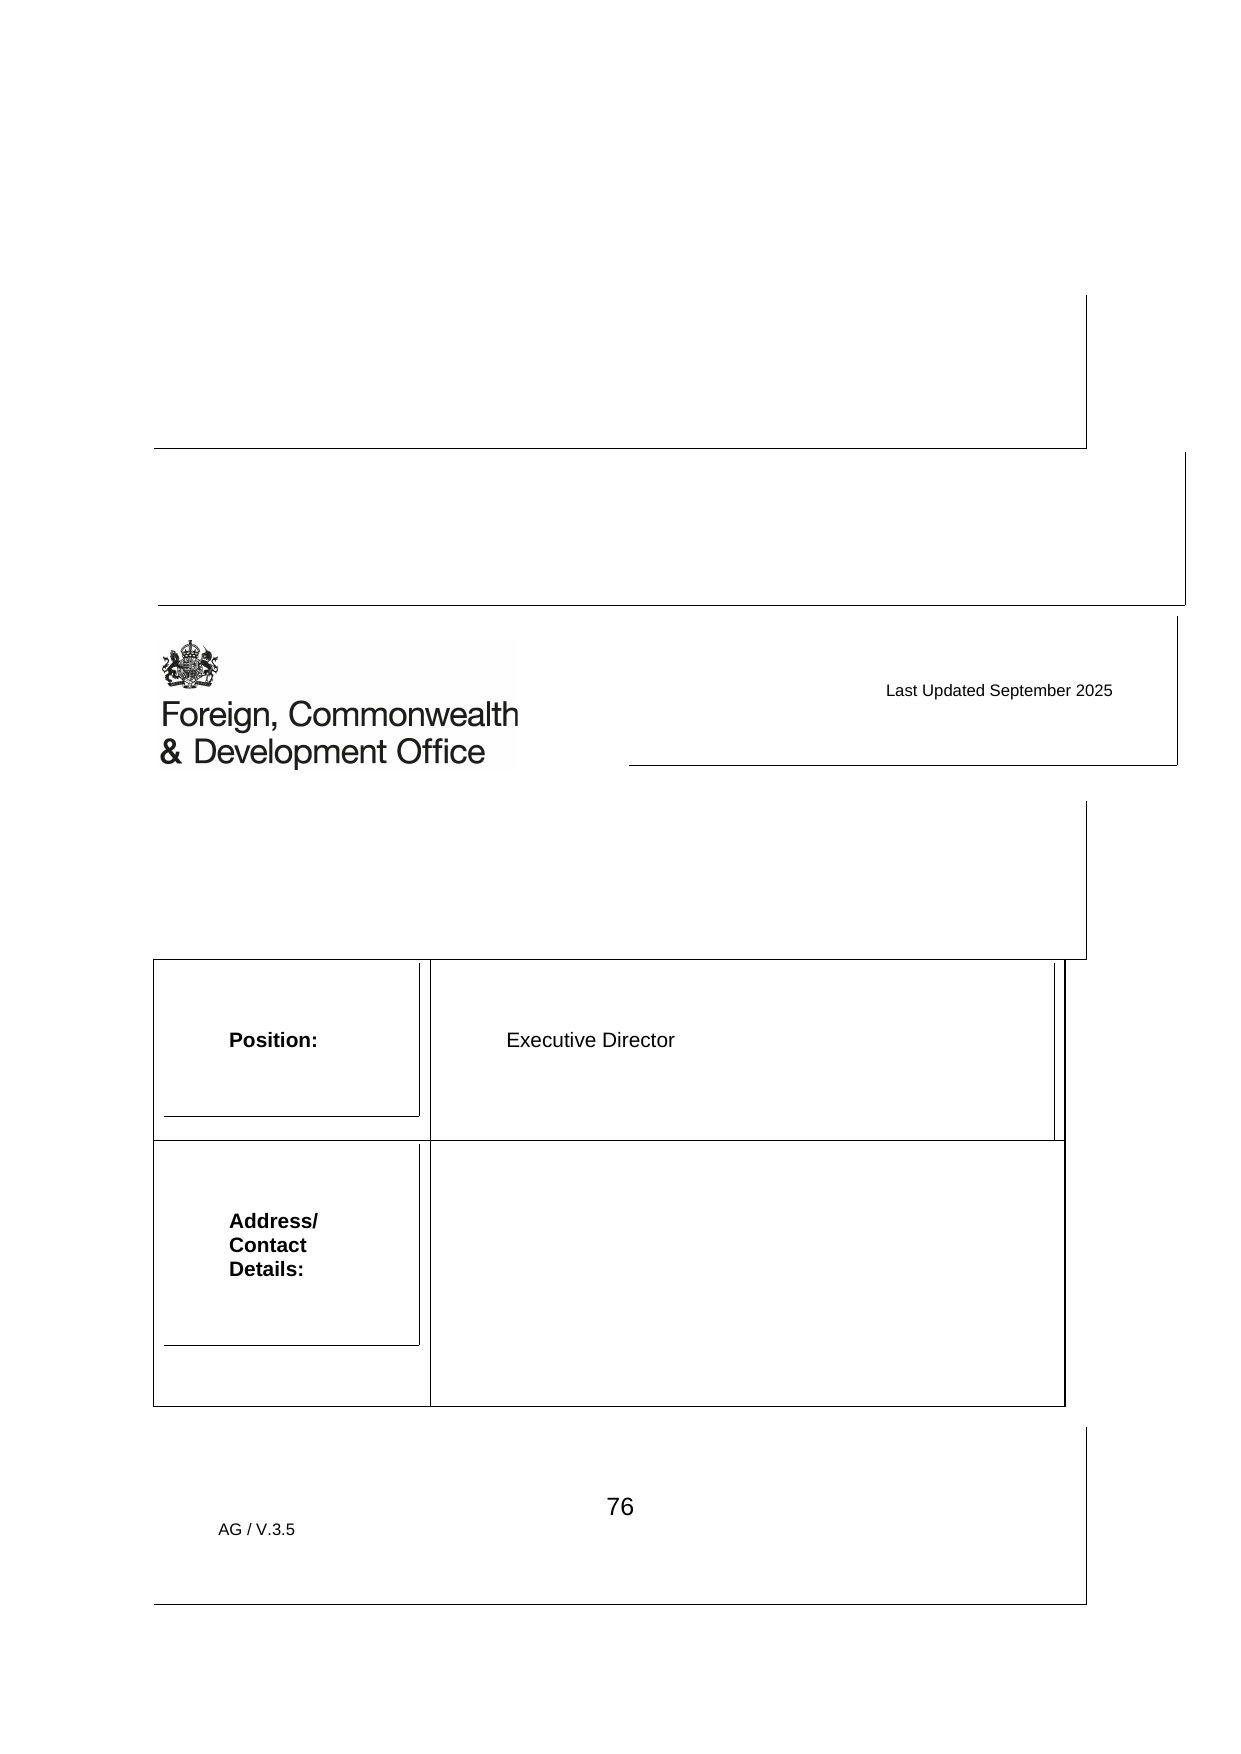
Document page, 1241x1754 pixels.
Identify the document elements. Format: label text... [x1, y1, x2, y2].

table_cell Executive Director [431, 960, 1064, 1140]
table_cell [431, 1141, 1064, 1406]
table_cell Position: [154, 960, 430, 1140]
table_cell Address/Contact Details: [154, 1141, 430, 1406]
